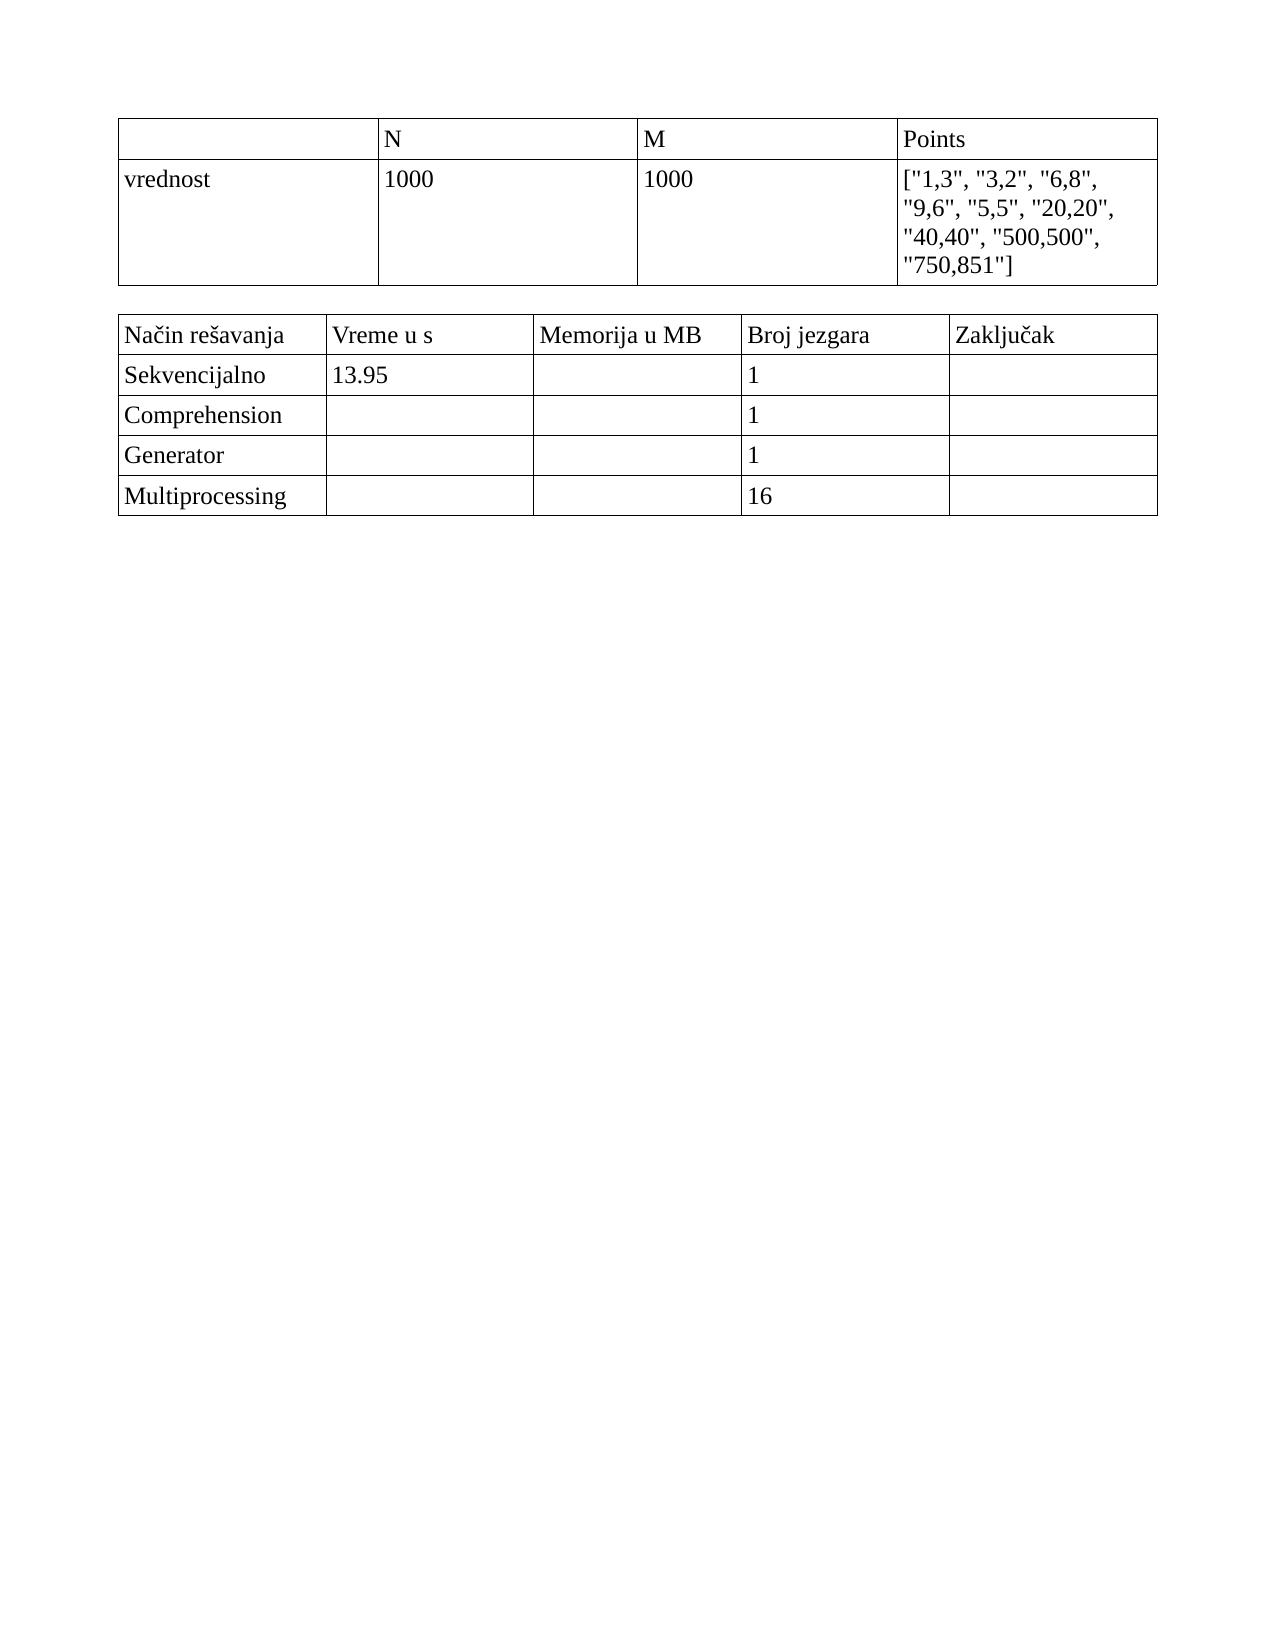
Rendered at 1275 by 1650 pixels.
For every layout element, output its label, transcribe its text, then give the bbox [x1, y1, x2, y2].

table_header Način rešavanja [119, 315, 326, 354]
table_cell [327, 396, 533, 435]
table_header Points [898, 119, 1157, 158]
table_header Memorija u MB [534, 315, 741, 354]
table_cell [327, 476, 533, 515]
table_cell 1 [742, 396, 949, 435]
table_header [119, 119, 378, 158]
table_header Vreme u s [327, 315, 533, 354]
table_cell [534, 396, 741, 435]
table_cell Comprehension [119, 396, 326, 435]
table_cell [950, 436, 1157, 475]
table_cell ["1,3", "3,2", "6,8", "9,6", "5,5", "20,20", "40,40", "500,500", "750,851"] [898, 160, 1157, 285]
table_cell 13.95 [327, 355, 533, 394]
table_cell [950, 476, 1157, 515]
table_cell 1 [742, 436, 949, 475]
table_cell 1 [742, 355, 949, 394]
table_cell [950, 355, 1157, 394]
table_cell [534, 476, 741, 515]
table_cell 16 [742, 476, 949, 515]
table_cell Generator [119, 436, 326, 475]
table_cell Multiprocessing [119, 476, 326, 515]
table_cell 1000 [379, 160, 637, 285]
table_header N [379, 119, 637, 158]
table_cell [534, 436, 741, 475]
table_header Broj jezgara [742, 315, 949, 354]
table_cell [327, 436, 533, 475]
table_cell [950, 396, 1157, 435]
table_header M [638, 119, 897, 158]
table_cell vrednost [119, 160, 378, 285]
table_header Zaključak [950, 315, 1157, 354]
table_cell [534, 355, 741, 394]
table_cell 1000 [638, 160, 897, 285]
table_cell Sekvencijalno [119, 355, 326, 394]
